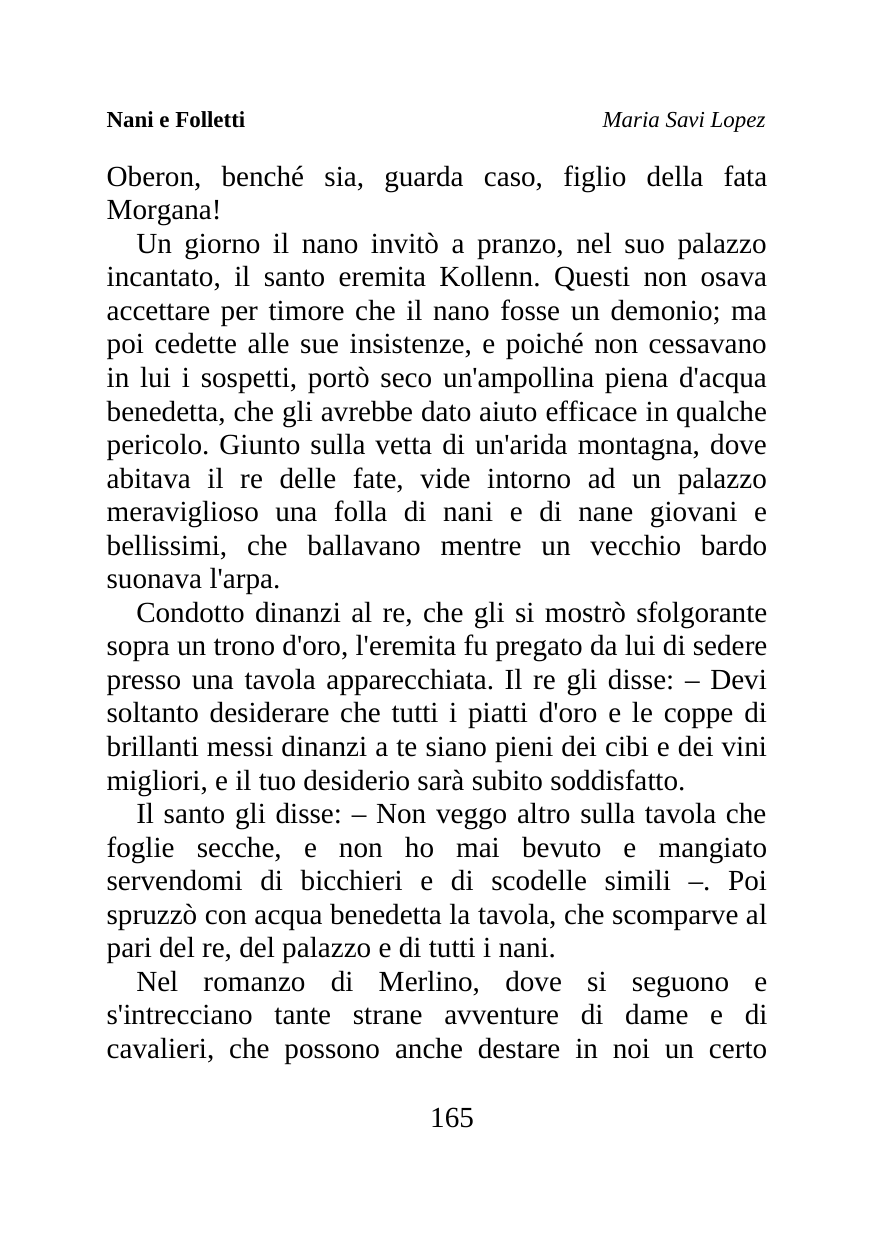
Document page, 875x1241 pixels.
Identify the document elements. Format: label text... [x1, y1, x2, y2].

text Nel romanzo di Merlino, dove si seguono e s'intrecciano tante strane avventure di dame e di cavalieri, che possono anche destare in noi un certo [106, 964, 768, 1064]
text Il santo gli disse: – Non veggo altro sulla tavola che foglie secche, e non ho mai bevuto e mangiato servendomi di bicchieri e di scodelle simili –. Poi spruzzò con acqua benedetta la tavola, che scomparve al pari del re, del palazzo e di tutti i nani. [106, 796, 768, 964]
text Condotto dinanzi al re, che gli si mostrò sfolgorante sopra un trono d'oro, l'eremita fu pregato da lui di sedere presso una tavola apparecchiata. Il re gli disse: – Devi soltanto desiderare che tutti i piatti d'oro e le coppe di brillanti messi dinanzi a te siano pieni dei cibi e dei vini migliori, e il tuo desiderio sarà subito soddisfatto. [106, 595, 768, 796]
text Un giorno il nano invitò a pranzo, nel suo palazzo incantato, il santo eremita Kollenn. Questi non osava accettare per timore che il nano fosse un demonio; ma poi cedette alle sue insistenze, e poiché non cessavano in lui i sospetti, portò seco un'ampollina piena d'acqua benedetta, che gli avrebbe dato aiuto efficace in qualche pericolo. Giunto sulla vetta di un'arida montagna, dove abitava il re delle fate, vide intorno ad un palazzo meraviglioso una folla di nani e di nane giovani e bellissimi, che ballavano mentre un vecchio bardo suonava l'arpa. [106, 226, 768, 595]
text Oberon, benché sia, guarda caso, figlio della fata Morgana! [106, 159, 768, 226]
